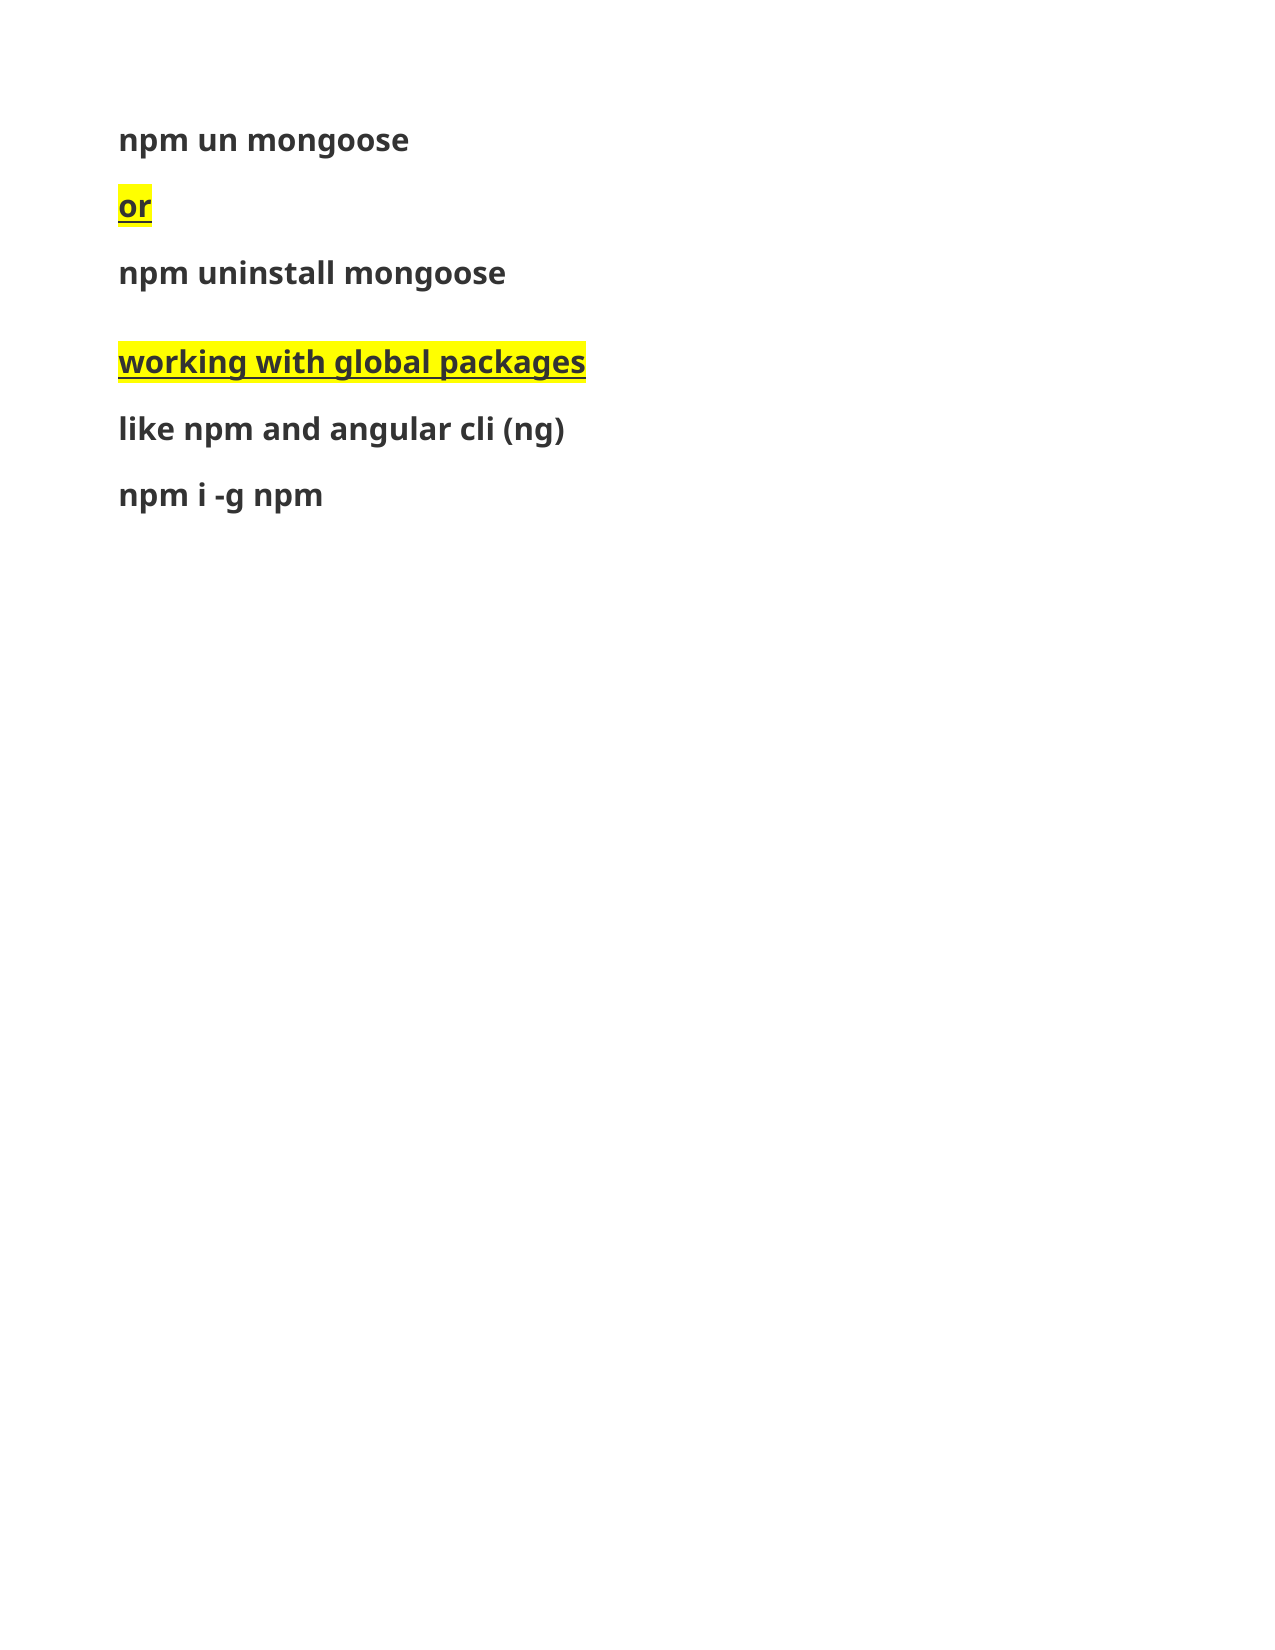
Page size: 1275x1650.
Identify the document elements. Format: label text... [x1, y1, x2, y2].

text npm i -g npm [118, 473, 1157, 516]
text working with global packages [118, 341, 1157, 383]
text npm un mongoose [118, 118, 1157, 161]
text or [118, 184, 1157, 227]
text npm uninstall mongoose [118, 251, 1157, 293]
text like npm and angular cli (ng) [118, 407, 1157, 449]
